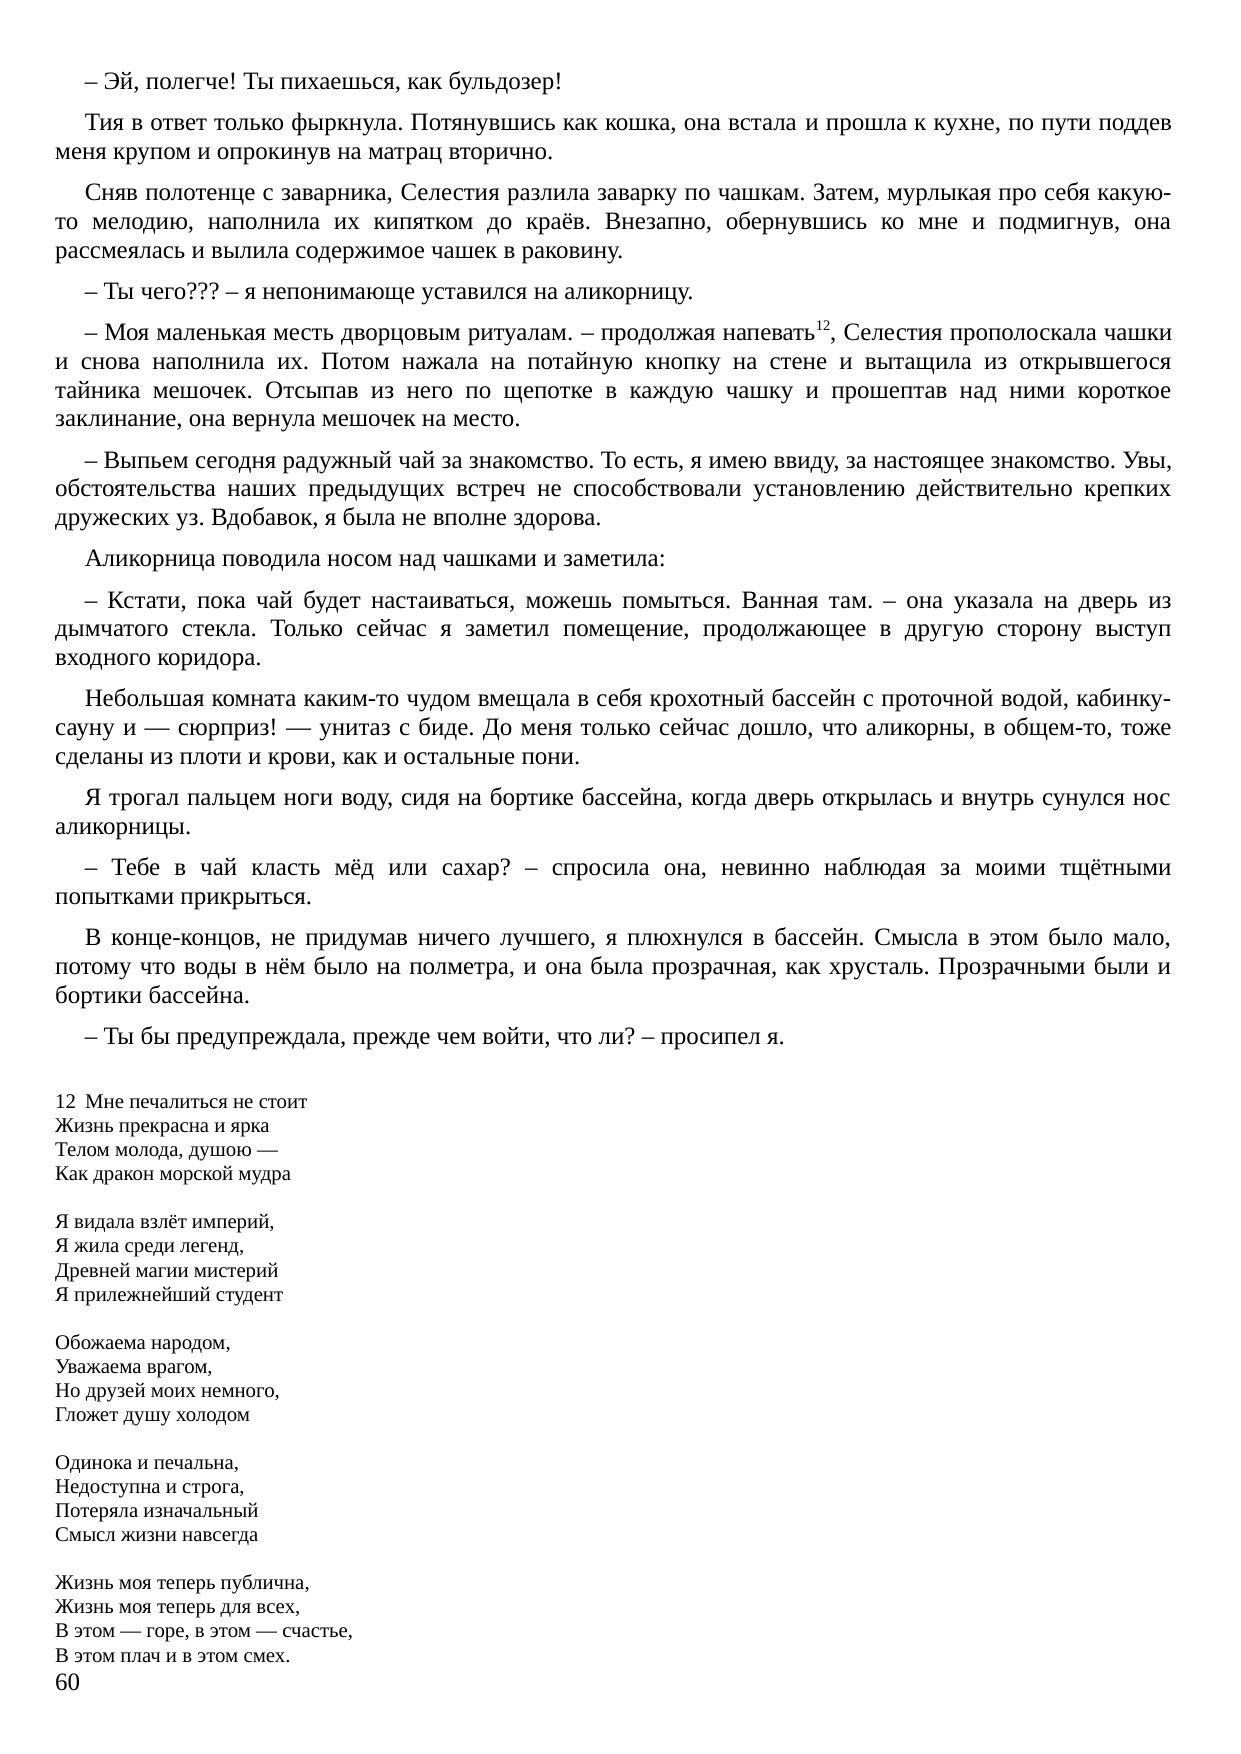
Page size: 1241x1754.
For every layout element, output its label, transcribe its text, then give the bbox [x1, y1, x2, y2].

text Аликорница поводила носом над чашками и заметила: [55, 543, 1173, 572]
text Обожаема народом, [55, 1330, 1173, 1354]
text Жизнь моя теперь для всех, [55, 1594, 1173, 1618]
text Я видала взлёт империй, [55, 1209, 1173, 1233]
text Недоступна и строга, [55, 1474, 1173, 1498]
text Гложет душу холодом [55, 1402, 1173, 1426]
text Я трогал пальцем ноги воду, сидя на бортике бассейна, когда дверь открылась и внутрь сунулся нос аликорницы. [55, 782, 1173, 840]
text Жизнь моя теперь публична, [55, 1570, 1173, 1594]
text – Эй, полегче! Ты пихаешься, как бульдозер! [55, 66, 1173, 95]
text В этом — горе, в этом — счастье, [55, 1618, 1173, 1642]
text Сняв полотенце с заварника, Селестия разлила заварку по чашкам. Затем, мурлыкая про себя какую-то мелодию, наполнила их кипятком до краёв. Внезапно, обернувшись ко мне и подмигнув, она рассмеялась и вылила содержимое чашек в раковину. [55, 177, 1173, 263]
text – Ты чего??? – я непонимающе уставился на аликорницу. [55, 276, 1173, 305]
text Небольшая комната каким-то чудом вмещала в себя крохотный бассейн с проточной водой, кабинку-сауну и — сюрприз! — унитаз с биде. До меня только сейчас дошло, что аликорны, в общем-то, тоже сделаны из плоти и крови, как и остальные пони. [55, 683, 1173, 770]
text Жизнь прекрасна и ярка [55, 1113, 1173, 1137]
text Но друзей моих немного, [55, 1378, 1173, 1402]
text В конце-концов, не придумав ничего лучшего, я плюхнулся в бассейн. Смысла в этом было мало, потому что воды в нём было на полметра, и она была прозрачная, как хрусталь. Прозрачными были и бортики бассейна. [55, 922, 1173, 1008]
text Потеряла изначальный [55, 1498, 1173, 1522]
text Древней магии мистерий [55, 1257, 1173, 1282]
text Я жила среди легенд, [55, 1233, 1173, 1257]
text Телом молода, душою — [55, 1137, 1173, 1161]
text Одинока и печальна, [55, 1450, 1173, 1474]
text Смысл жизни навсегда [55, 1522, 1173, 1546]
text Я прилежнейший студент [55, 1282, 1173, 1306]
text Тия в ответ только фыркнула. Потянувшись как кошка, она встала и прошла к кухне, по пути поддев меня крупом и опрокинув на матрац вторично. [55, 107, 1173, 165]
text Мне печалиться не стоит [55, 1089, 1173, 1113]
text – Выпьем сегодня радужный чай за знакомство. То есть, я имею ввиду, за настоящее знакомство. Увы, обстоятельства наших предыдущих встреч не способствовали установлению действительно крепких дружеских уз. Вдобавок, я была не вполне здорова. [55, 445, 1173, 531]
text – Моя маленькая месть дворцовым ритуалам. – продолжая напевать, Селестия прополоскала чашки и снова наполнила их. Потом нажала на потайную кнопку на стене и вытащила из открывшегося тайника мешочек. Отсыпав из него по щепотке в каждую чашку и прошептав над ними короткое заклинание, она вернула мешочек на место. [55, 317, 1173, 432]
text – Тебе в чай класть мёд или сахар? – спросила она, невинно наблюдая за моими тщётными попытками прикрыться. [55, 852, 1173, 910]
text Как дракон морской мудра [55, 1161, 1173, 1185]
text – Ты бы предупреждала, прежде чем войти, что ли? – просипел я. [55, 1021, 1173, 1050]
text Уважаема врагом, [55, 1354, 1173, 1378]
text – Кстати, пока чай будет настаиваться, можешь помыться. Ванная там. – она указала на дверь из дымчатого стекла. Только сейчас я заметил помещение, продолжающее в другую сторону выступ входного коридора. [55, 585, 1173, 671]
text В этом плач и в этом смех. [55, 1642, 1173, 1667]
